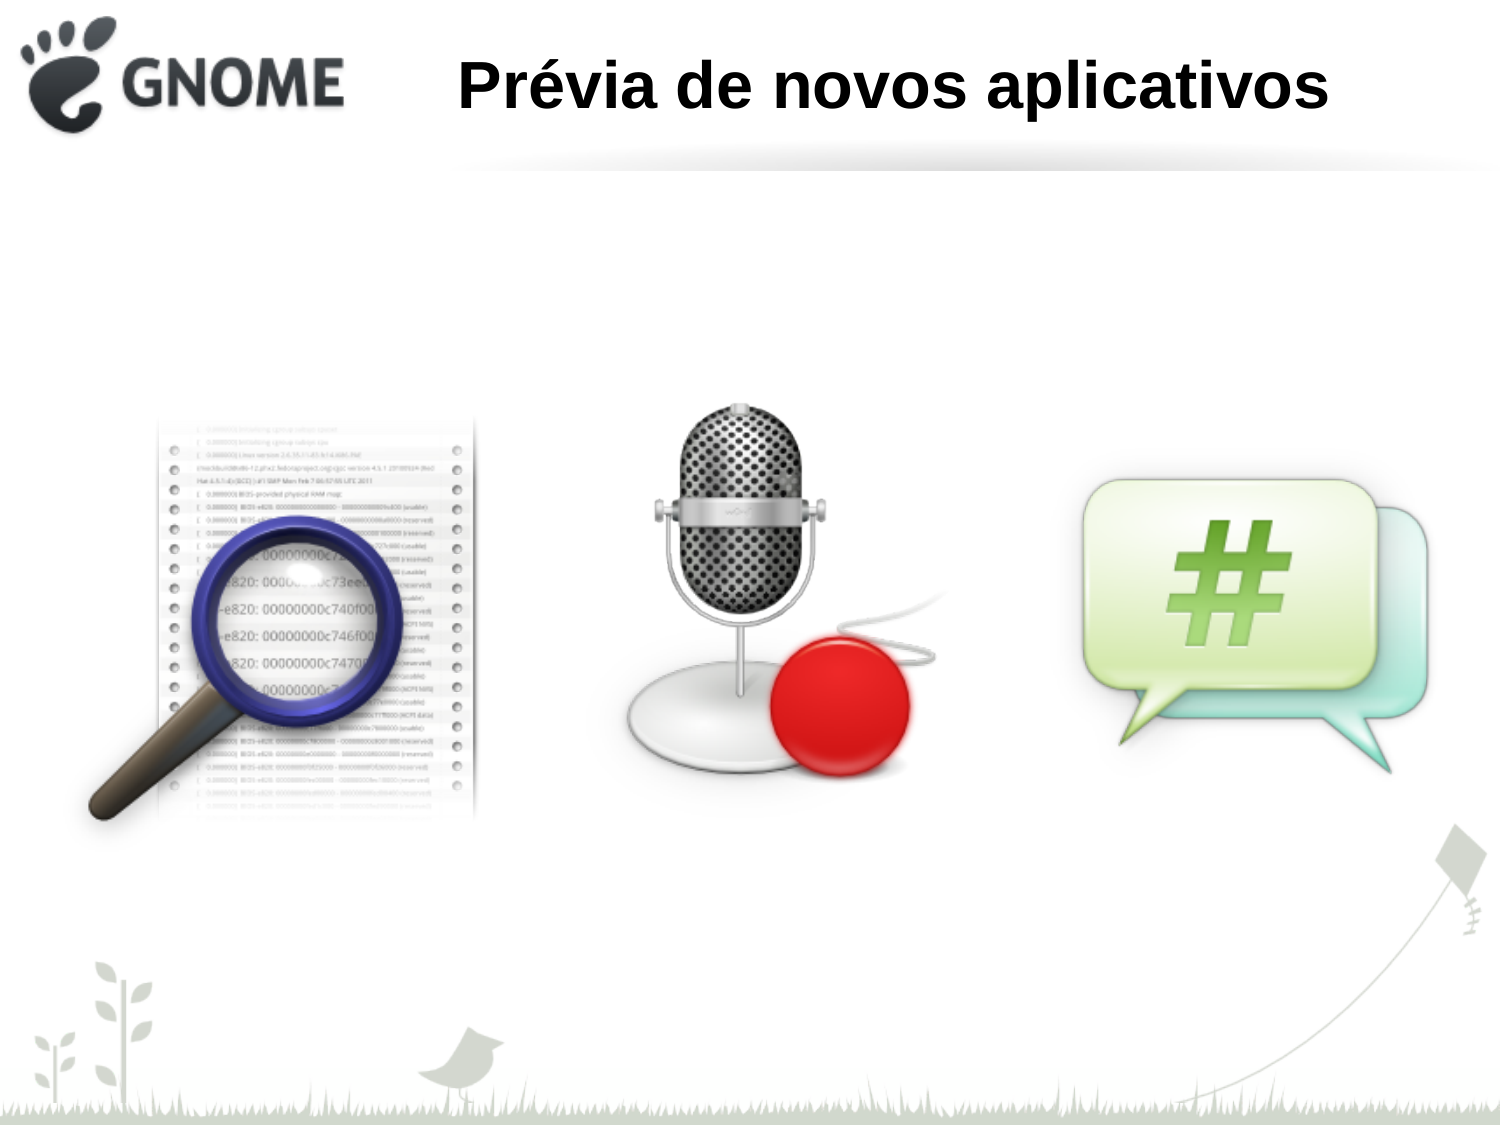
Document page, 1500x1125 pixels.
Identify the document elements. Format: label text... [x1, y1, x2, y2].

picture [0, 285, 1500, 1125]
picture [16, 15, 349, 142]
title Prévia de novos aplicativos [442, 0, 1500, 178]
